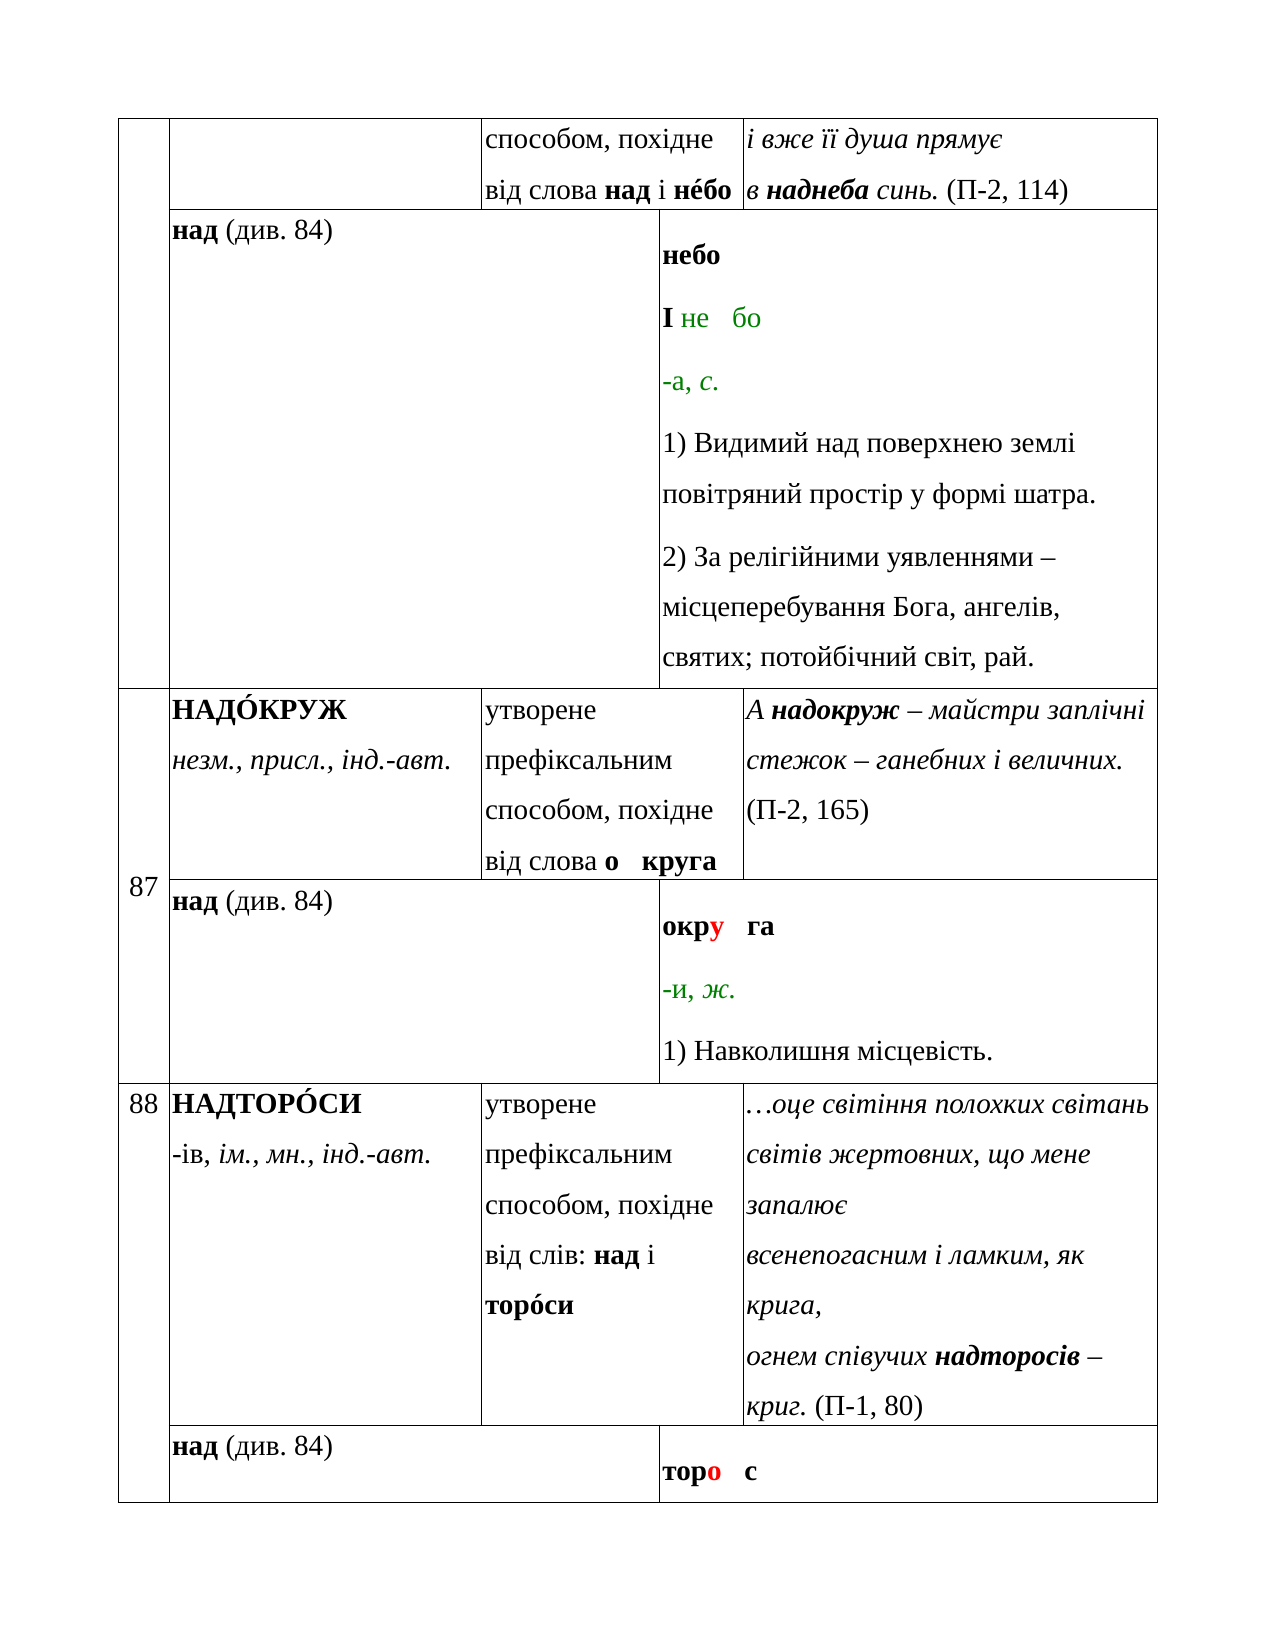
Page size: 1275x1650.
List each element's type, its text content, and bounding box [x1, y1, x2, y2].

table_cell торос [660, 1426, 1157, 1502]
table_cell А надокруж – майстри заплічні стежок – ганебних і величних. (П‑2, 165) [744, 689, 1157, 879]
table_cell способом, похідне від слова над і нéбо [482, 119, 743, 208]
table_cell Надторóси -ів, ім., мн., інд.-авт. [170, 1084, 481, 1424]
table_cell небо I небо -а, с. 1) Видимий над поверхнею землі повітряний простір у формі шатра. 2) За релігійними уявленнями – місцеперебування Бога, ангелів, святих; потойбічний світ, рай. [660, 210, 1157, 688]
table_cell [170, 119, 481, 208]
table_cell утворене префіксальним способом, похідне від слів: над і торóси [482, 1084, 743, 1424]
table_cell [119, 119, 169, 688]
table_cell над (див. 84) [170, 210, 659, 688]
table_cell 88 [119, 1084, 169, 1502]
table_cell 87 [119, 689, 169, 1083]
table_cell над (див. 84) [170, 1426, 659, 1502]
table_cell над (див. 84) [170, 880, 659, 1083]
table_cell округа -и, ж. 1) Навколишня місцевість. [660, 880, 1157, 1083]
table_cell утворене префіксальним способом, похідне від слова округа [482, 689, 743, 879]
table_cell …оце світіння полохких світань світів жертовних, що мене запалює всенепогасним і ламким, як крига, огнем співучих надторосів – криг. (П‑1, 80) [744, 1084, 1157, 1424]
table_cell НадÓкруж незм., присл., інд.-авт. [170, 689, 481, 879]
table_cell і вже її душа прямує в наднеба синь. (П‑2, 114) [744, 119, 1157, 208]
